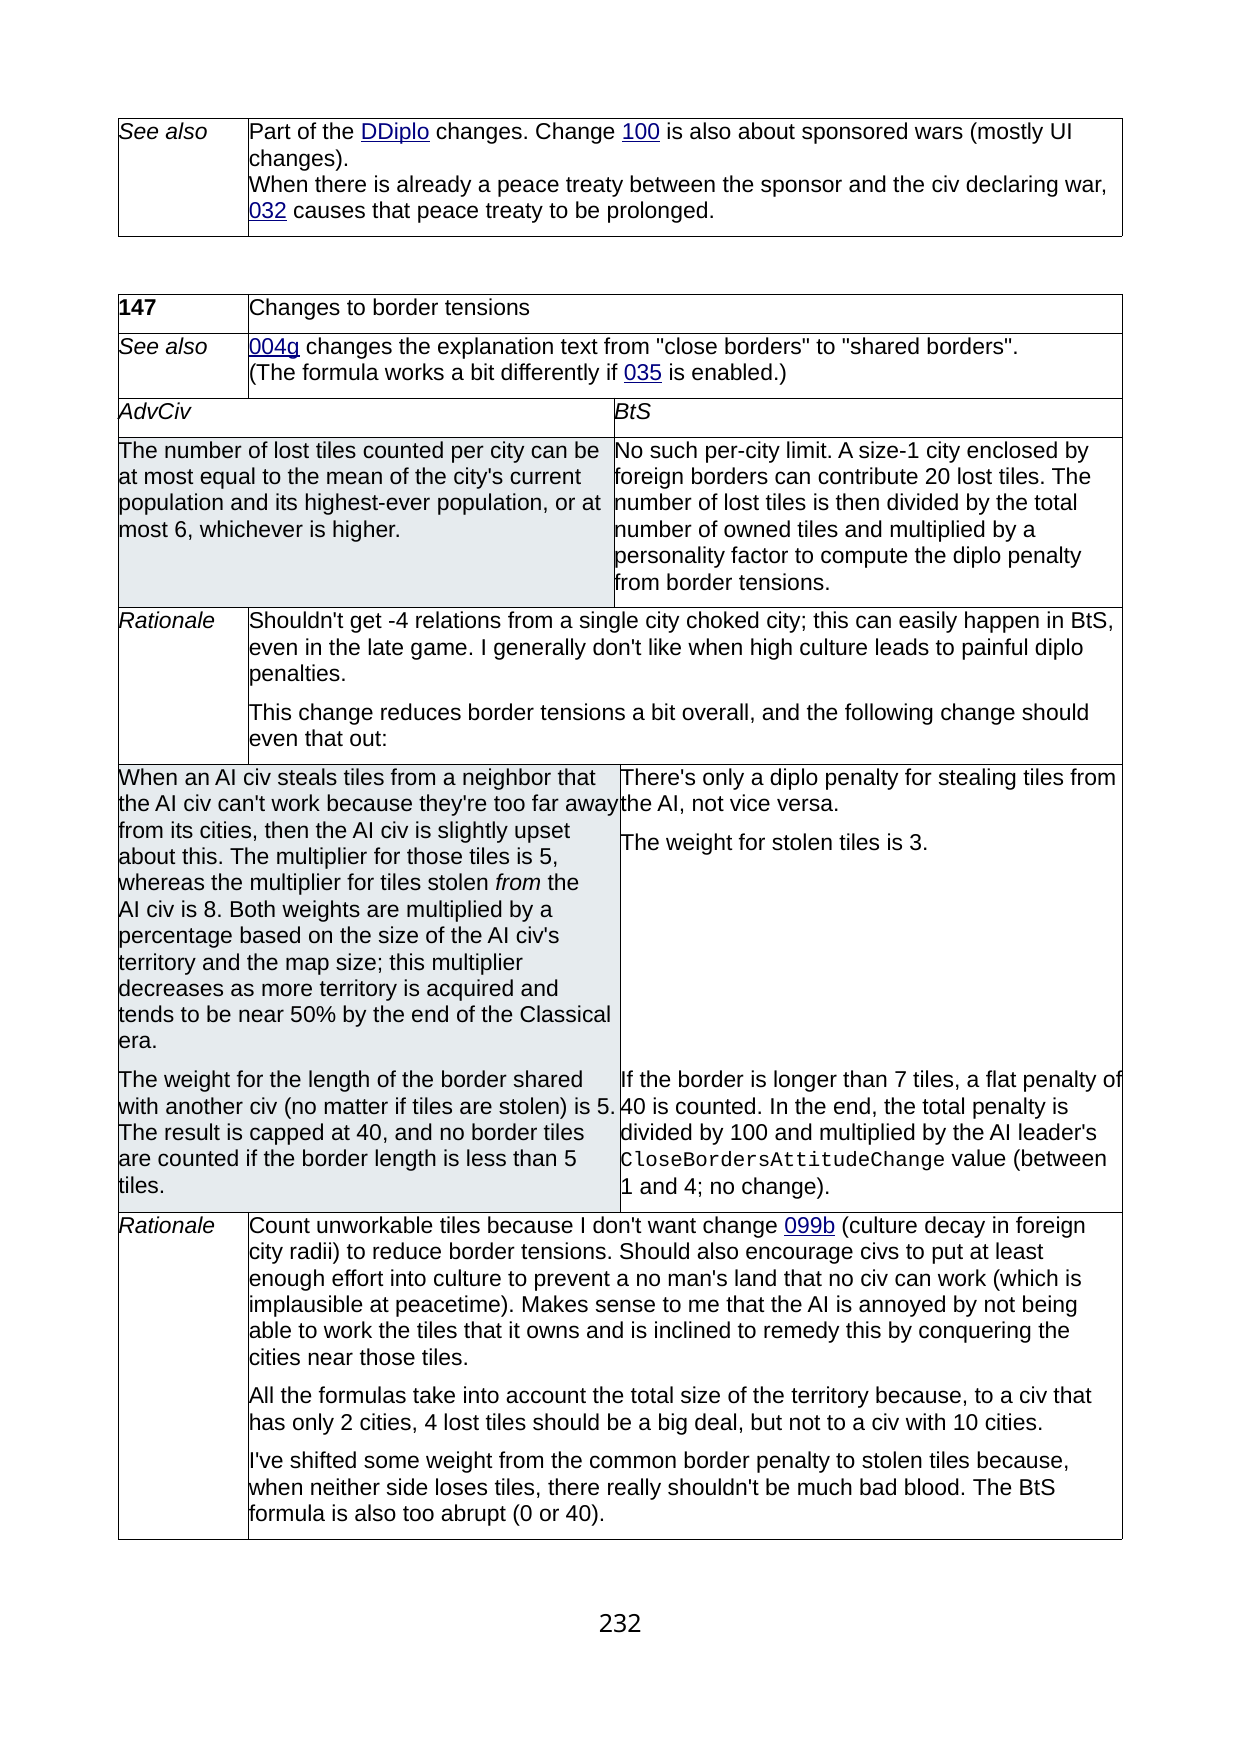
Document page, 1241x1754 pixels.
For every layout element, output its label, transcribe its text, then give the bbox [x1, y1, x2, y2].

table_cell No such per-city limit. A size-1 city enclosed by foreign borders can contribute 20 lost tiles. The number of lost tiles is then divided by the total number of owned tiles and multiplied by a personality factor to compute the diplo penalty from border tensions. [615, 438, 1122, 607]
table_cell The number of lost tiles counted per city can be at most equal to the mean of the city's current population and its highest-ever population, or at most 6, whichever is higher. [119, 438, 614, 607]
table_header Changes to border tensions [249, 295, 1122, 332]
table_cell 004g changes the explanation text from "close borders" to "shared borders". (The formula works a bit differently if 035 is enabled.) [249, 334, 1122, 398]
table_cell There's only a diplo penalty for stealing tiles from the AI, not vice versa. The weight for stolen tiles is 3. If the border is longer than 7 tiles, a flat penalty of 40 is counted. In the end, the total penalty is divided by 100 and multiplied by the AI leader's CloseBordersAttitudeChange value (between 1 and 4; no change). [621, 765, 1122, 1212]
table_cell AdvCiv [119, 399, 614, 437]
table_cell Rationale [119, 1213, 248, 1539]
table_header 147 [119, 295, 248, 332]
table_cell See also [119, 119, 248, 236]
table_cell See also [119, 334, 248, 398]
table_cell Shouldn't get -4 relations from a single city choked city; this can easily happen in BtS, even in the late game. I generally don't like when high culture leads to painful diplo penalties. This change reduces border tensions a bit overall, and the following change should even that out: [249, 608, 1122, 764]
table_cell Part of the DDiplo changes. Change 100 is also about sponsored wars (mostly UI changes). When there is already a peace treaty between the sponsor and the civ declaring war, 032 causes that peace treaty to be prolonged. [249, 119, 1122, 236]
table_cell When an AI civ steals tiles from a neighbor that the AI civ can't work because they're too far away from its cities, then the AI civ is slightly upset about this. The multiplier for those tiles is 5, whereas the multiplier for tiles stolen from the AI civ is 8. Both weights are multiplied by a percentage based on the size of the AI civ's territory and the map size; this multiplier decreases as more territory is acquired and tends to be near 50% by the end of the Classical era. The weight for the length of the border shared with another civ (no matter if tiles are stolen) is 5. The result is capped at 40, and no border tiles are counted if the border length is less than 5 tiles. [119, 765, 620, 1212]
table_cell BtS [615, 399, 1122, 437]
table_cell Count unworkable tiles because I don't want change 099b (culture decay in foreign city radii) to reduce border tensions. Should also encourage civs to put at least enough effort into culture to prevent a no man's land that no civ can work (which is implausible at peacetime). Makes sense to me that the AI is annoyed by not being able to work the tiles that it owns and is inclined to remedy this by conquering the cities near those tiles. All the formulas take into account the total size of the territory because, to a civ that has only 2 cities, 4 lost tiles should be a big deal, but not to a civ with 10 cities. I've shifted some weight from the common border penalty to stolen tiles because, when neither side loses tiles, there really shouldn't be much bad blood. The BtS formula is also too abrupt (0 or 40). [249, 1213, 1122, 1539]
table_cell Rationale [119, 608, 248, 764]
